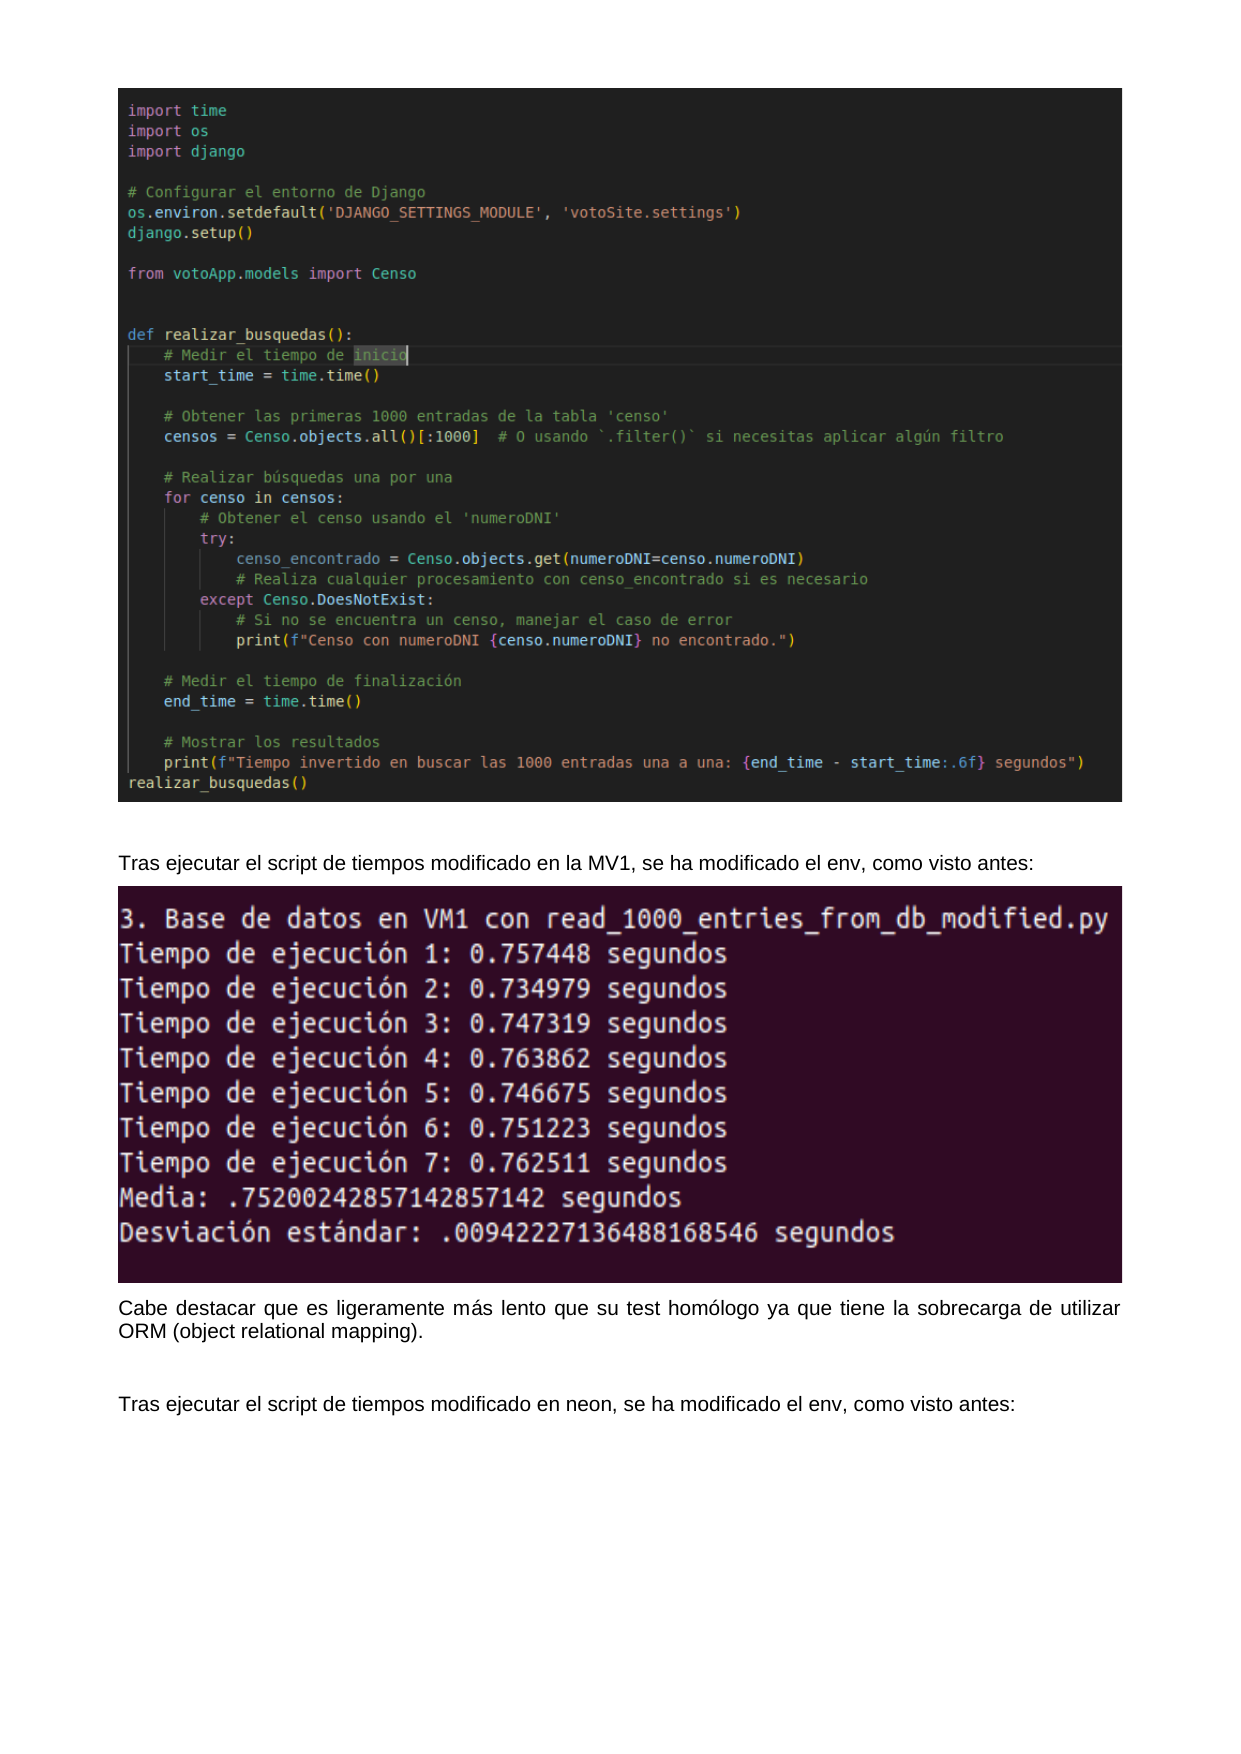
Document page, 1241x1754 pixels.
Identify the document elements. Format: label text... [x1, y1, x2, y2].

picture [118, 88, 1123, 802]
text Tras ejecutar el script de tiempos modificado en la MV1, se ha modificado el env, como visto antes: [118, 850, 1122, 874]
text Cabe destacar que es ligeramente más lento que su test homólogo ya que tiene la sobrecarga de utilizar ORM (object relational mapping). [118, 1295, 1122, 1343]
text Tras ejecutar el script de tiempos modificado en neon, se ha modificado el env, como visto antes: [118, 1392, 1122, 1416]
picture [118, 886, 1123, 1283]
